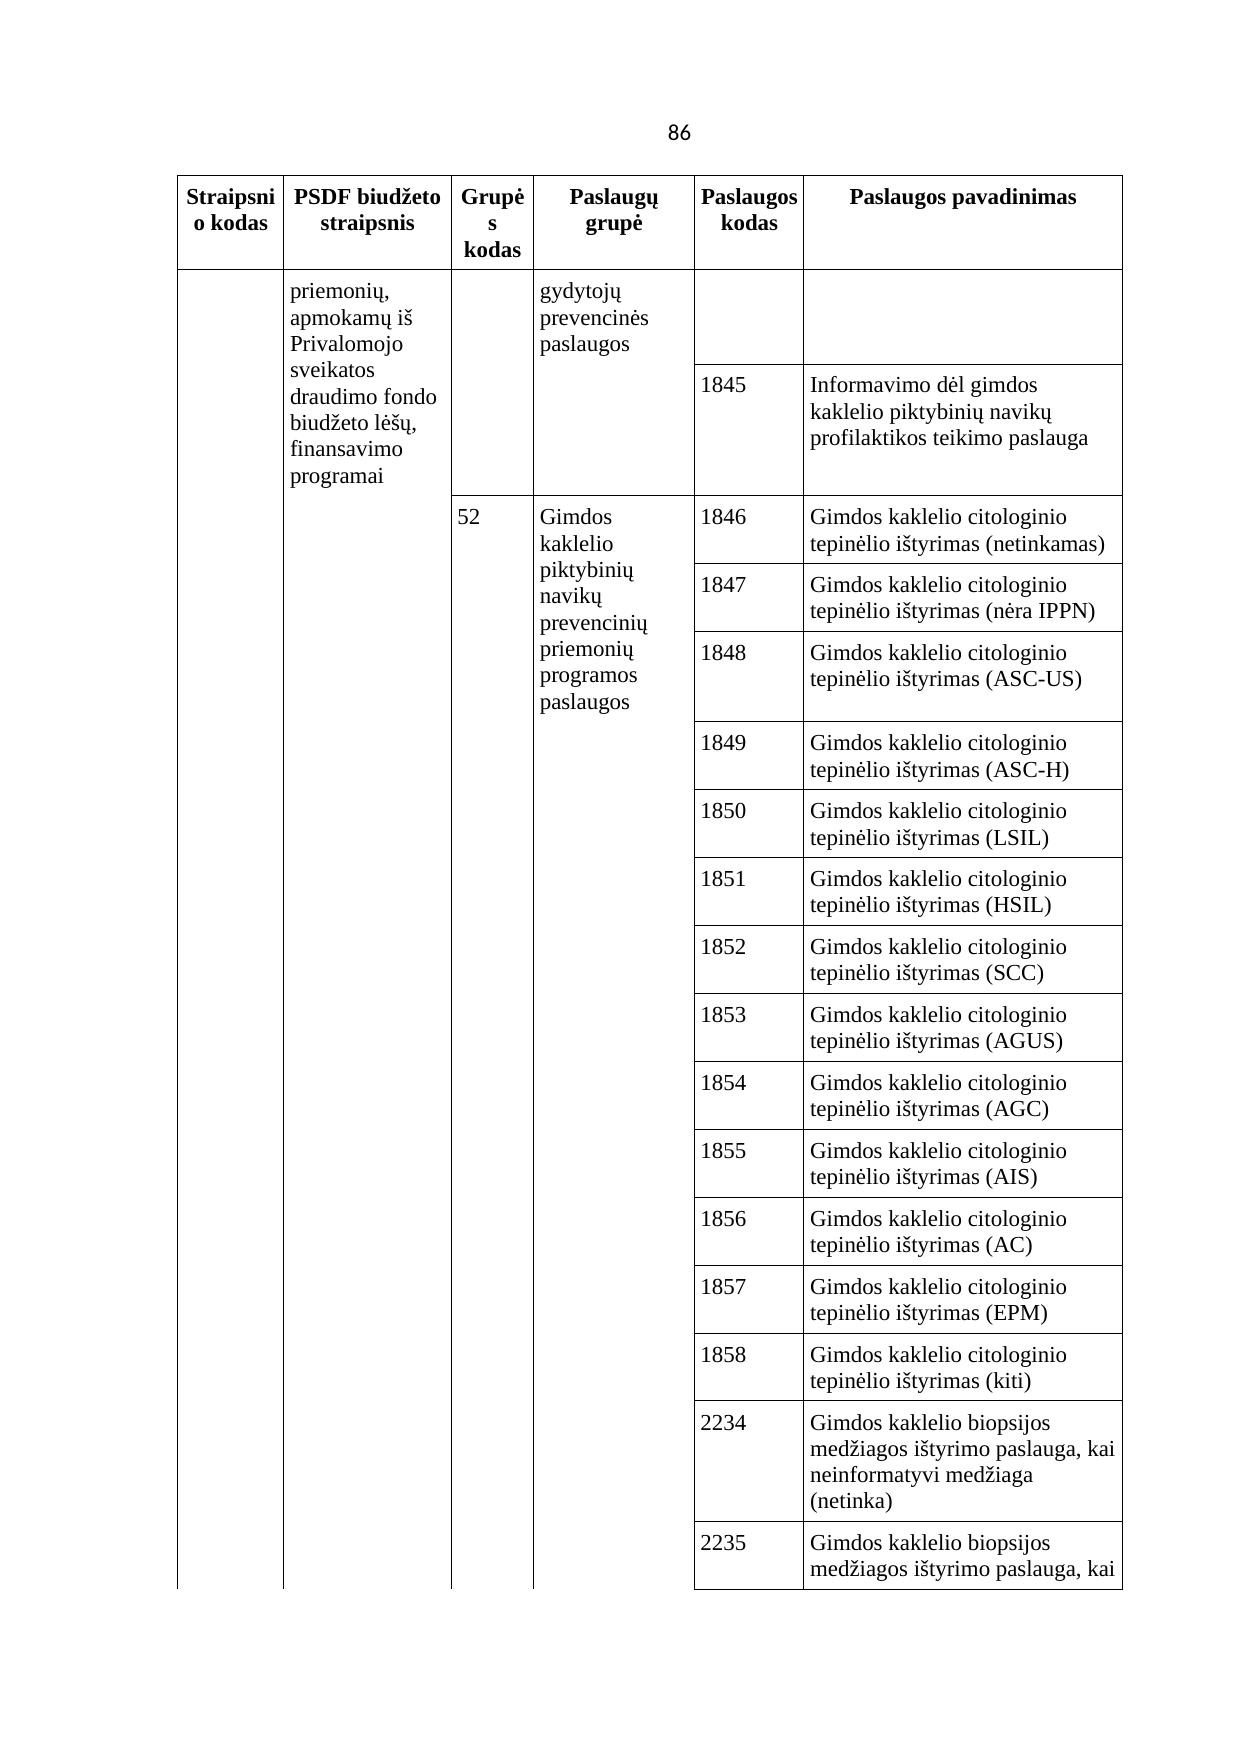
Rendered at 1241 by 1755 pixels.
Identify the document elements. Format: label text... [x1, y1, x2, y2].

table_cell 1855 [695, 1130, 803, 1197]
table_cell Gimdos kaklelio citologinio tepinėlio ištyrimas (SCC) [804, 926, 1122, 993]
table_cell [284, 563, 451, 631]
table_header Grupės kodas [452, 176, 533, 269]
table_cell Gimdos kaklelio citologinio tepinėlio ištyrimas (AGC) [804, 1062, 1122, 1129]
table_cell priemonių, apmokamų iš Privalomojo sveikatos draudimo fondo biudžeto lėšų, finansavimo programai [284, 270, 451, 495]
table_cell [452, 631, 533, 721]
table_cell Gimdos kaklelio citologinio tepinėlio ištyrimas (LSIL) [804, 790, 1122, 857]
table_cell [534, 1265, 694, 1332]
table_cell [534, 925, 694, 993]
table_cell 1847 [695, 564, 803, 631]
table_cell [452, 1265, 533, 1332]
table_cell [452, 563, 533, 631]
table_cell [452, 364, 533, 495]
table_cell [284, 993, 451, 1061]
table_cell [452, 1061, 533, 1129]
table_cell 1852 [695, 926, 803, 993]
table_cell [534, 1521, 694, 1589]
table_cell 1858 [695, 1334, 803, 1400]
table_header PSDF biudžeto straipsnis [284, 176, 451, 269]
table_cell [178, 857, 283, 925]
table_cell [178, 1333, 283, 1400]
table_cell [284, 1129, 451, 1197]
table_cell [452, 789, 533, 857]
table_cell 1845 [695, 365, 803, 495]
table_cell [284, 1265, 451, 1332]
table_header Paslaugos pavadinimas [804, 176, 1122, 269]
table_cell Gimdos kaklelio citologinio tepinėlio ištyrimas (ASC-H) [804, 722, 1122, 789]
table_cell [284, 495, 451, 563]
table_cell 1853 [695, 994, 803, 1061]
table_cell Gimdos kaklelio biopsijos medžiagos ištyrimo paslauga, kai [804, 1522, 1122, 1589]
table_cell [178, 1400, 283, 1521]
table_cell [284, 1521, 451, 1589]
table_cell [452, 1197, 533, 1264]
table_cell [284, 857, 451, 925]
table_cell [452, 270, 533, 363]
table_cell [284, 631, 451, 721]
table_cell Gimdos kaklelio citologinio tepinėlio ištyrimas (AIS) [804, 1130, 1122, 1197]
table_cell gydytojų prevencinės paslaugos [534, 270, 694, 363]
table_cell Gimdos kaklelio citologinio tepinėlio ištyrimas (AGUS) [804, 994, 1122, 1061]
table_cell [178, 1521, 283, 1589]
table_cell [284, 1061, 451, 1129]
table_cell [178, 364, 283, 495]
table_cell Informavimo dėl gimdos kaklelio piktybinių navikų profilaktikos teikimo paslauga [804, 365, 1122, 495]
table_cell [178, 789, 283, 857]
table_cell [452, 993, 533, 1061]
table_header Paslaugų grupė [534, 176, 694, 269]
table_cell [178, 1197, 283, 1264]
table_cell 1850 [695, 790, 803, 857]
table_cell [178, 925, 283, 993]
table_cell [452, 1521, 533, 1589]
table_cell [534, 1197, 694, 1264]
table_cell [178, 270, 283, 363]
table_cell 1849 [695, 722, 803, 789]
table_cell [284, 1197, 451, 1264]
table_cell [178, 721, 283, 789]
table_cell [284, 1333, 451, 1400]
table_cell 52 [452, 496, 533, 563]
table_cell Gimdos kaklelio citologinio tepinėlio ištyrimas (nėra IPPN) [804, 564, 1122, 631]
table_cell [695, 270, 803, 363]
table_cell 1846 [695, 496, 803, 563]
table_cell Gimdos kaklelio citologinio tepinėlio ištyrimas (netinkamas) [804, 496, 1122, 563]
table_cell [452, 1400, 533, 1521]
table_cell [534, 993, 694, 1061]
table_cell 1851 [695, 858, 803, 925]
table_cell [178, 563, 283, 631]
table_cell [178, 1265, 283, 1332]
table_cell Gimdos kaklelio citologinio tepinėlio ištyrimas (HSIL) [804, 858, 1122, 925]
table_header Paslaugos kodas [695, 176, 803, 269]
table_cell Gimdos kaklelio piktybinių navikų prevencinių priemonių programos paslaugos [534, 496, 694, 721]
table_cell 1854 [695, 1062, 803, 1129]
table_cell [534, 1333, 694, 1400]
table_cell [178, 1129, 283, 1197]
table_cell 1856 [695, 1198, 803, 1264]
table_cell [178, 1061, 283, 1129]
table_cell [534, 789, 694, 857]
table_cell [534, 721, 694, 789]
table_cell [178, 495, 283, 563]
table_cell [452, 857, 533, 925]
table_cell [534, 1129, 694, 1197]
table_cell [804, 270, 1122, 363]
table_cell [534, 1400, 694, 1521]
table_cell [452, 925, 533, 993]
table_cell [534, 857, 694, 925]
table_cell Gimdos kaklelio citologinio tepinėlio ištyrimas (AC) [804, 1198, 1122, 1264]
table_cell [452, 721, 533, 789]
table_cell [534, 1061, 694, 1129]
table_cell [178, 631, 283, 721]
table_cell 2234 [695, 1401, 803, 1521]
table_cell Gimdos kaklelio citologinio tepinėlio ištyrimas (ASC-US) [804, 632, 1122, 721]
table_cell Gimdos kaklelio citologinio tepinėlio ištyrimas (kiti) [804, 1334, 1122, 1400]
table_cell [452, 1129, 533, 1197]
table_cell [534, 364, 694, 495]
table_cell 1857 [695, 1266, 803, 1332]
table_cell [284, 721, 451, 789]
table_cell Gimdos kaklelio citologinio tepinėlio ištyrimas (EPM) [804, 1266, 1122, 1332]
table_cell Gimdos kaklelio biopsijos medžiagos ištyrimo paslauga, kai neinformatyvi medžiaga (netinka) [804, 1401, 1122, 1521]
table_cell [284, 1400, 451, 1521]
table_cell [284, 925, 451, 993]
table_cell [452, 1333, 533, 1400]
table_cell [178, 993, 283, 1061]
table_cell 1848 [695, 632, 803, 721]
table_cell [284, 789, 451, 857]
table_cell 2235 [695, 1522, 803, 1589]
table_header Straipsnio kodas [178, 176, 283, 269]
